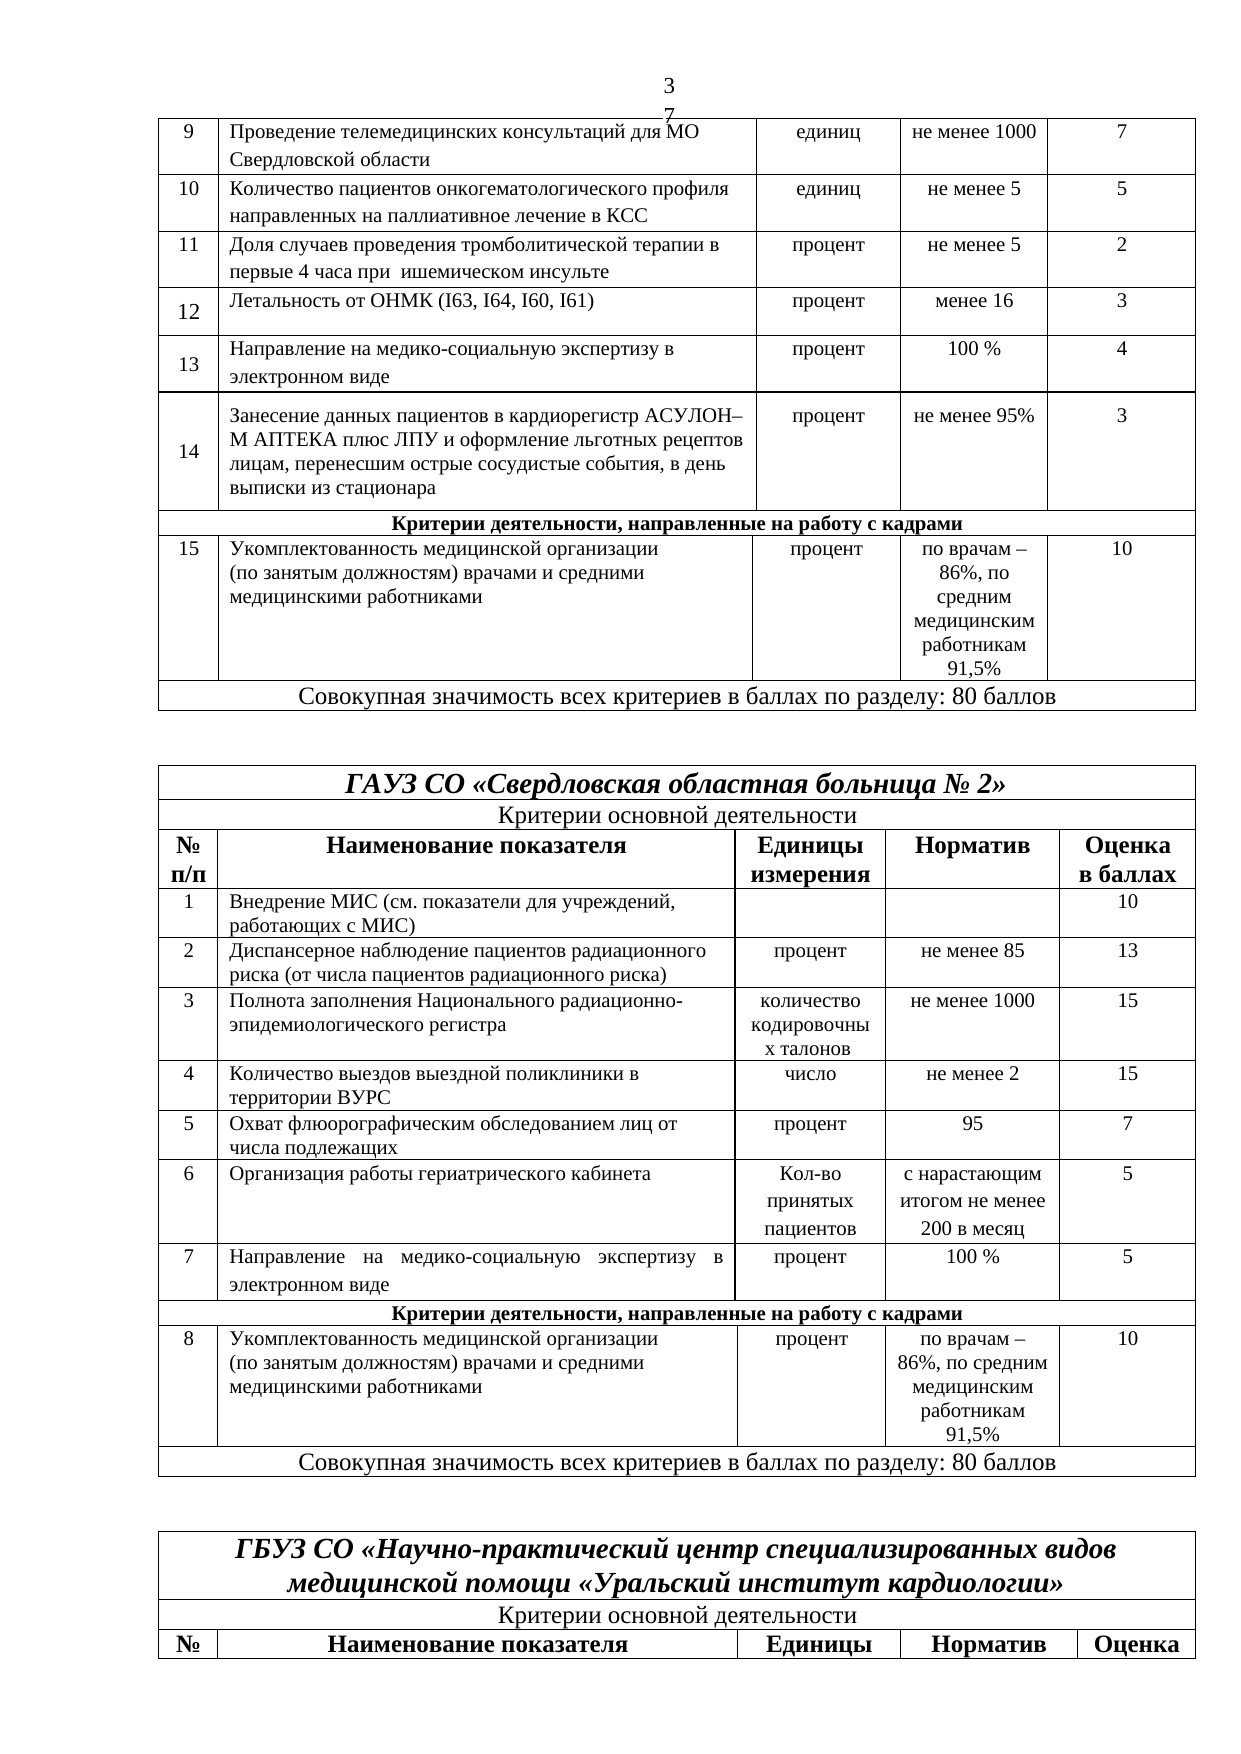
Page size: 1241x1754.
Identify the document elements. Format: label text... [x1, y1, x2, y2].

table_cell не менее 85 [886, 938, 1059, 987]
table_header ГБУЗ СО «Научно-практический центр специализированных видов медицинской помощи «Уральский институт кардиологии» [159, 1532, 1195, 1599]
table_cell количество кодировочных талонов [736, 988, 885, 1060]
table_cell Количество выездов выездной поликлиники в территории ВУРС [218, 1061, 734, 1109]
table_cell с нарастающим итогом не менее 200 в месяц [886, 1160, 1059, 1243]
table_cell Укомплектованность медицинской организации (по занятым должностям) врачами и средними медицинскими работниками [218, 1326, 737, 1446]
table_cell 3 [1048, 288, 1195, 335]
table_cell Норматив [886, 830, 1059, 888]
table_cell Доля случаев проведения тромболитической терапии в первые 4 часа при ишемическом инсульте [219, 232, 756, 287]
table_cell Полнота заполнения Национального радиационно-эпидемиологического регистра [218, 988, 734, 1060]
table_cell по врачам – 86%, по средним медицинским работникам 91,5% [886, 1326, 1059, 1446]
table_cell 5 [159, 1111, 217, 1159]
table_cell по врачам – 86%, по средним медицинским работникам 91,5% [901, 536, 1047, 680]
table_cell число [736, 1061, 885, 1109]
table_cell 10 [1060, 1326, 1195, 1446]
table_cell 7 [1048, 119, 1195, 174]
table_cell не менее 2 [886, 1061, 1059, 1109]
table_cell Кол-во принятых пациентов [736, 1160, 885, 1243]
table_cell Диспансерное наблюдение пациентов радиационного риска (от числа пациентов радиационного риска) [218, 938, 734, 987]
table_cell Критерии основной деятельности [159, 1600, 1195, 1628]
table_cell [886, 889, 1059, 937]
table_cell процент [736, 938, 885, 987]
table_cell 2 [1048, 232, 1195, 287]
table_cell Совокупная значимость всех критериев в баллах по разделу: 80 баллов [159, 1447, 1195, 1476]
table_cell 95 [886, 1111, 1059, 1159]
table_cell процент [757, 232, 900, 287]
table_cell 12 [159, 288, 218, 335]
table_cell Оценка в баллах [1060, 830, 1195, 888]
table_cell Укомплектованность медицинской организации (по занятым должностям) врачами и средними медицинскими работниками [219, 536, 752, 680]
table_cell 6 [159, 1160, 217, 1243]
table_cell единиц [757, 119, 900, 174]
table_cell 100 % [886, 1244, 1059, 1299]
table_cell 15 [1060, 1061, 1195, 1109]
table_cell Оценка [1078, 1630, 1195, 1658]
table_cell Наименование показателя [218, 1630, 737, 1658]
table_cell 8 [159, 1326, 217, 1446]
table_cell 4 [159, 1061, 217, 1109]
table_cell 3 [159, 988, 217, 1060]
table_cell 1 [159, 889, 217, 937]
table_cell 3 [1048, 393, 1195, 509]
table_cell Организация работы гериатрического кабинета [218, 1160, 734, 1243]
table_cell 5 [1048, 175, 1195, 231]
table_cell 10 [1048, 536, 1195, 680]
table_cell процент [757, 393, 900, 509]
table_cell Проведение телемедицинских консультаций для МО Свердловской области [219, 119, 756, 174]
table_cell Критерии деятельности, направленные на работу с кадрами [159, 511, 1195, 534]
table_cell не менее 5 [901, 232, 1047, 287]
table_cell 5 [1060, 1244, 1195, 1299]
table_cell № п/п [159, 830, 217, 888]
table_cell 13 [159, 336, 218, 391]
table_cell не менее 5 [901, 175, 1047, 231]
table_cell менее 16 [901, 288, 1047, 335]
table_cell единиц [757, 175, 900, 231]
table_cell 10 [159, 175, 218, 231]
table_cell 14 [159, 393, 218, 509]
table_cell процент [736, 1111, 885, 1159]
table_cell Единицы [738, 1630, 900, 1658]
table_cell процент [753, 536, 900, 680]
table_cell не менее 95% [901, 393, 1047, 509]
table_cell Наименование показателя [218, 830, 734, 888]
table_cell 2 [159, 938, 217, 987]
table_cell Охват флюорографическим обследованием лиц от числа подлежащих [218, 1111, 734, 1159]
table_cell 15 [1060, 988, 1195, 1060]
table_cell Совокупная значимость всех критериев в баллах по разделу: 80 баллов [159, 681, 1195, 710]
table_cell 100 % [901, 336, 1047, 391]
table_cell не менее 1000 [901, 119, 1047, 174]
table_cell процент [757, 288, 900, 335]
table_cell 9 [159, 119, 218, 174]
table_cell Критерии деятельности, направленные на работу с кадрами [159, 1301, 1195, 1324]
table_cell 7 [159, 1244, 217, 1299]
table_cell № [159, 1630, 217, 1658]
table_cell Количество пациентов онкогематологического профиля направленных на паллиативное лечение в КСС [219, 175, 756, 231]
table_cell Норматив [901, 1630, 1077, 1658]
table_cell 10 [1060, 889, 1195, 937]
table_cell [736, 889, 885, 937]
table_cell 7 [1060, 1111, 1195, 1159]
table_cell процент [736, 1244, 885, 1299]
table_cell 13 [1060, 938, 1195, 987]
table_header ГАУЗ СО «Свердловская областная больница № 2» [159, 766, 1195, 799]
table_cell не менее 1000 [886, 988, 1059, 1060]
table_cell процент [738, 1326, 885, 1446]
table_cell 4 [1048, 336, 1195, 391]
table_cell Внедрение МИС (см. показатели для учреждений, работающих с МИС) [218, 889, 734, 937]
table_cell Направление на медико-социальную экспертизу в электронном виде [218, 1244, 734, 1299]
table_cell Занесение данных пациентов в кардиорегистр АСУЛОН–М АПТЕКА плюс ЛПУ и оформление льготных рецептов лицам, перенесшим острые сосудистые события, в день выписки из стационара [219, 393, 756, 509]
table_cell Направление на медико-социальную экспертизу в электронном виде [219, 336, 756, 391]
table_cell 5 [1060, 1160, 1195, 1243]
table_cell Единицы измерения [736, 830, 885, 888]
table_cell 11 [159, 232, 218, 287]
table_cell Летальность от ОНМК (I63, I64, I60, I61) [219, 288, 756, 335]
table_cell 15 [159, 536, 218, 680]
table_cell процент [757, 336, 900, 391]
table_cell Критерии основной деятельности [159, 800, 1195, 829]
